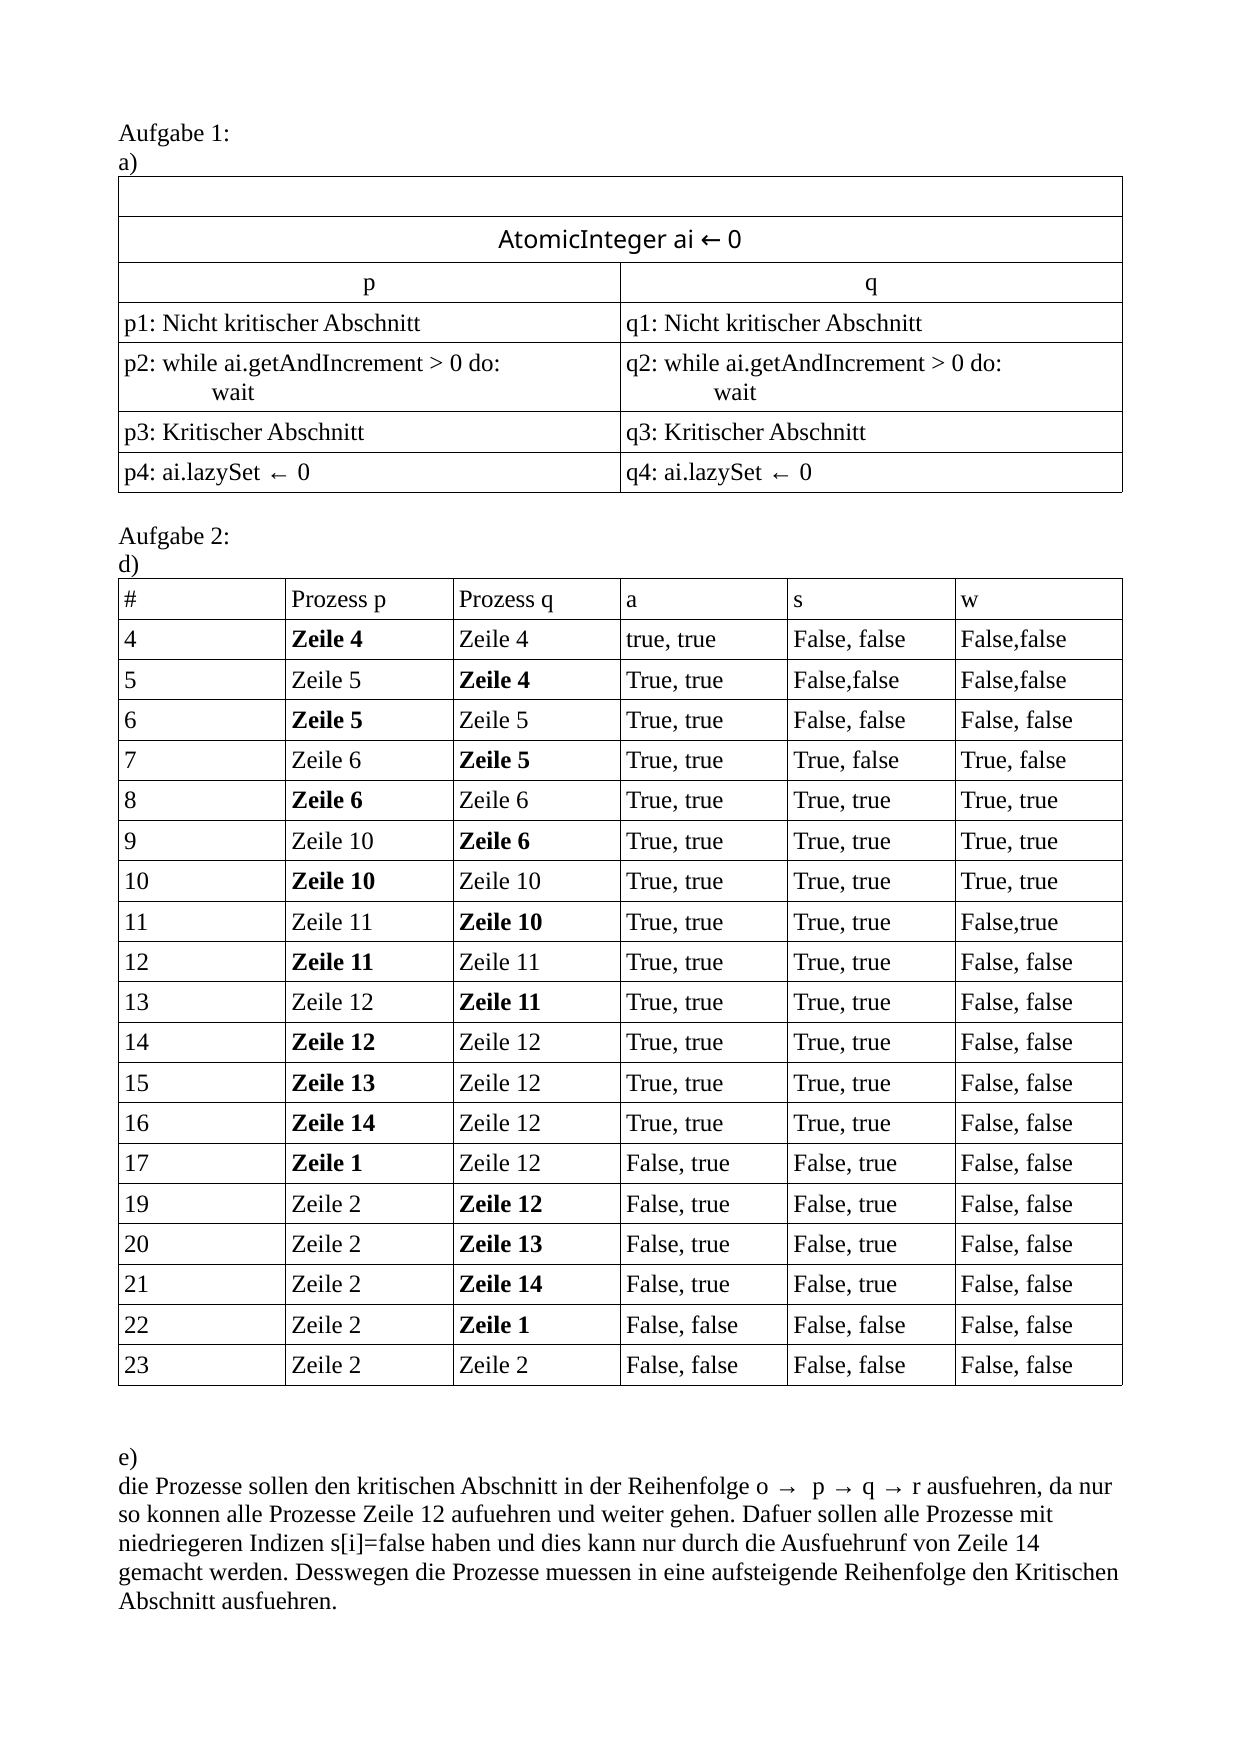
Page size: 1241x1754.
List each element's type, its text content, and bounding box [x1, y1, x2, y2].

table_cell True, true [621, 821, 787, 860]
table_cell Zeile 10 [286, 861, 453, 901]
table_cell False, false [788, 620, 955, 659]
table_cell Zeile 5 [286, 700, 453, 739]
table_cell False, false [956, 1265, 1122, 1304]
table_cell Zeile 5 [454, 741, 620, 780]
table_header Prozess q [454, 579, 620, 618]
table_cell 4 [119, 620, 285, 659]
table_cell q4: ai.lazySet ← 0 [621, 453, 1122, 492]
table_cell Zeile 2 [454, 1345, 620, 1384]
table_cell 19 [119, 1184, 285, 1223]
table_cell True, true [956, 821, 1122, 860]
table_cell q3: Kritischer Abschnitt [621, 412, 1122, 452]
table_cell False, false [956, 1224, 1122, 1263]
table_cell 5 [119, 660, 285, 699]
table_cell Zeile 12 [454, 1023, 620, 1062]
table_cell False, true [788, 1265, 955, 1304]
table_cell 23 [119, 1345, 285, 1384]
table_cell 20 [119, 1224, 285, 1263]
table_cell False,false [956, 660, 1122, 699]
table_cell False, false [956, 1144, 1122, 1183]
table_cell True, true [788, 982, 955, 1022]
table_cell 16 [119, 1103, 285, 1143]
table_cell False, true [788, 1184, 955, 1223]
table_cell Zeile 6 [286, 781, 453, 820]
table_cell p1: Nicht kritischer Abschnitt [119, 303, 620, 342]
text Aufgabe 2: [118, 521, 1122, 549]
table_cell Zeile 1 [286, 1144, 453, 1183]
table_cell 14 [119, 1023, 285, 1062]
table_cell True, true [621, 902, 787, 941]
table_cell 12 [119, 942, 285, 981]
table_cell False, false [956, 1184, 1122, 1223]
table_cell Zeile 10 [286, 821, 453, 860]
table_cell Zeile 14 [454, 1265, 620, 1304]
table_cell Zeile 11 [454, 942, 620, 981]
table_cell False, false [621, 1345, 787, 1384]
table_header s [788, 579, 955, 618]
table_cell Zeile 6 [286, 741, 453, 780]
table_cell 10 [119, 861, 285, 901]
table_cell False, false [788, 1345, 955, 1384]
table_cell Zeile 12 [454, 1063, 620, 1102]
table_cell q [621, 263, 1122, 302]
table_cell True, true [788, 781, 955, 820]
table_cell 8 [119, 781, 285, 820]
table_cell Zeile 2 [286, 1265, 453, 1304]
table_cell False, false [621, 1305, 787, 1344]
table_cell False, false [788, 700, 955, 739]
table_cell Zeile 2 [286, 1305, 453, 1344]
table_cell True, true [621, 942, 787, 981]
table_cell False,true [956, 902, 1122, 941]
table_cell True, true [621, 1023, 787, 1062]
table_cell True, true [788, 942, 955, 981]
text die Prozesse sollen den kritischen Abschnitt in der Reihenfolge o → p → q → r ausfuehren, da nur so konnen alle Prozesse Zeile 12 aufuehren und weiter gehen. Dafuer sollen alle Prozesse mit niedriegeren Indizen s[i]=false haben und dies kann nur durch die Ausfuehrunf von Zeile 14 gemacht werden. Desswegen die Prozesse muessen in eine aufsteigende Reihenfolge den Kritischen Abschnitt ausfuehren. [118, 1471, 1122, 1614]
table_cell True, true [788, 861, 955, 901]
table_cell Zeile 11 [286, 942, 453, 981]
table_cell True, true [621, 700, 787, 739]
table_cell False, false [956, 1305, 1122, 1344]
table_cell True, true [956, 781, 1122, 820]
table_cell q2: while ai.getAndIncrement > 0 do: wait [621, 343, 1122, 411]
table_cell 17 [119, 1144, 285, 1183]
table_cell Zeile 6 [454, 821, 620, 860]
table_cell False, true [621, 1144, 787, 1183]
table_cell Zeile 5 [286, 660, 453, 699]
table_cell Zeile 13 [286, 1063, 453, 1102]
table_cell True, true [788, 1063, 955, 1102]
table_cell True, true [788, 821, 955, 860]
table_cell True, true [788, 902, 955, 941]
table_cell Zeile 11 [454, 982, 620, 1022]
table_cell q1: Nicht kritischer Abschnitt [621, 303, 1122, 342]
text d) [118, 549, 1122, 578]
table_cell False,false [788, 660, 955, 699]
table_cell False,false [956, 620, 1122, 659]
table_cell Zeile 2 [286, 1224, 453, 1263]
table_cell True, true [621, 982, 787, 1022]
table_cell Zeile 12 [454, 1144, 620, 1183]
table_cell False, false [956, 1345, 1122, 1384]
table_cell Zeile 12 [286, 1023, 453, 1062]
table_cell Zeile 2 [286, 1184, 453, 1223]
table_cell False, false [956, 982, 1122, 1022]
table_cell True, true [621, 660, 787, 699]
text Aufgabe 1: [118, 118, 1122, 147]
table_cell Zeile 4 [454, 660, 620, 699]
table_cell True, true [621, 1063, 787, 1102]
table_cell Zeile 12 [286, 982, 453, 1022]
table_cell False, true [621, 1224, 787, 1263]
table_cell True, false [956, 741, 1122, 780]
table_cell Zeile 4 [286, 620, 453, 659]
table_cell True, false [788, 741, 955, 780]
table_cell True, true [621, 861, 787, 901]
table_cell False, true [788, 1144, 955, 1183]
table_cell true, true [621, 620, 787, 659]
table_cell True, true [788, 1023, 955, 1062]
table_header w [956, 579, 1122, 618]
table_cell Zeile 10 [454, 902, 620, 941]
table_cell 21 [119, 1265, 285, 1304]
table_cell p3: Kritischer Abschnitt [119, 412, 620, 452]
table_cell 9 [119, 821, 285, 860]
table_cell 15 [119, 1063, 285, 1102]
table_cell Zeile 2 [286, 1345, 453, 1384]
table_cell False, true [621, 1184, 787, 1223]
table_cell False, true [788, 1224, 955, 1263]
table_cell False, false [956, 1103, 1122, 1143]
table_header [119, 177, 1122, 216]
table_cell 7 [119, 741, 285, 780]
table_cell Zeile 1 [454, 1305, 620, 1344]
table_cell False, false [788, 1305, 955, 1344]
table_cell Zeile 4 [454, 620, 620, 659]
table_cell 22 [119, 1305, 285, 1344]
text e) [118, 1442, 1122, 1471]
table_cell True, true [956, 861, 1122, 901]
table_cell Zeile 6 [454, 781, 620, 820]
table_cell 13 [119, 982, 285, 1022]
table_cell False, false [956, 700, 1122, 739]
table_cell Zeile 14 [286, 1103, 453, 1143]
table_cell False, false [956, 1063, 1122, 1102]
table_cell False, false [956, 1023, 1122, 1062]
table_cell False, true [621, 1265, 787, 1304]
table_cell True, true [788, 1103, 955, 1143]
table_cell Zeile 10 [454, 861, 620, 901]
table_header # [119, 579, 285, 618]
text a) [118, 147, 1122, 176]
table_cell Zeile 12 [454, 1103, 620, 1143]
table_header Prozess p [286, 579, 453, 618]
table_cell True, true [621, 741, 787, 780]
table_cell Zeile 13 [454, 1224, 620, 1263]
table_cell 6 [119, 700, 285, 739]
table_cell p [119, 263, 620, 302]
table_cell True, true [621, 781, 787, 820]
table_cell p2: while ai.getAndIncrement > 0 do: wait [119, 343, 620, 411]
table_cell AtomicInteger ai ← 0 [119, 217, 1122, 262]
table_cell p4: ai.lazySet ← 0 [119, 453, 620, 492]
table_cell False, false [956, 942, 1122, 981]
table_cell Zeile 12 [454, 1184, 620, 1223]
table_cell 11 [119, 902, 285, 941]
table_cell Zeile 11 [286, 902, 453, 941]
table_cell Zeile 5 [454, 700, 620, 739]
table_header a [621, 579, 787, 618]
table_cell True, true [621, 1103, 787, 1143]
